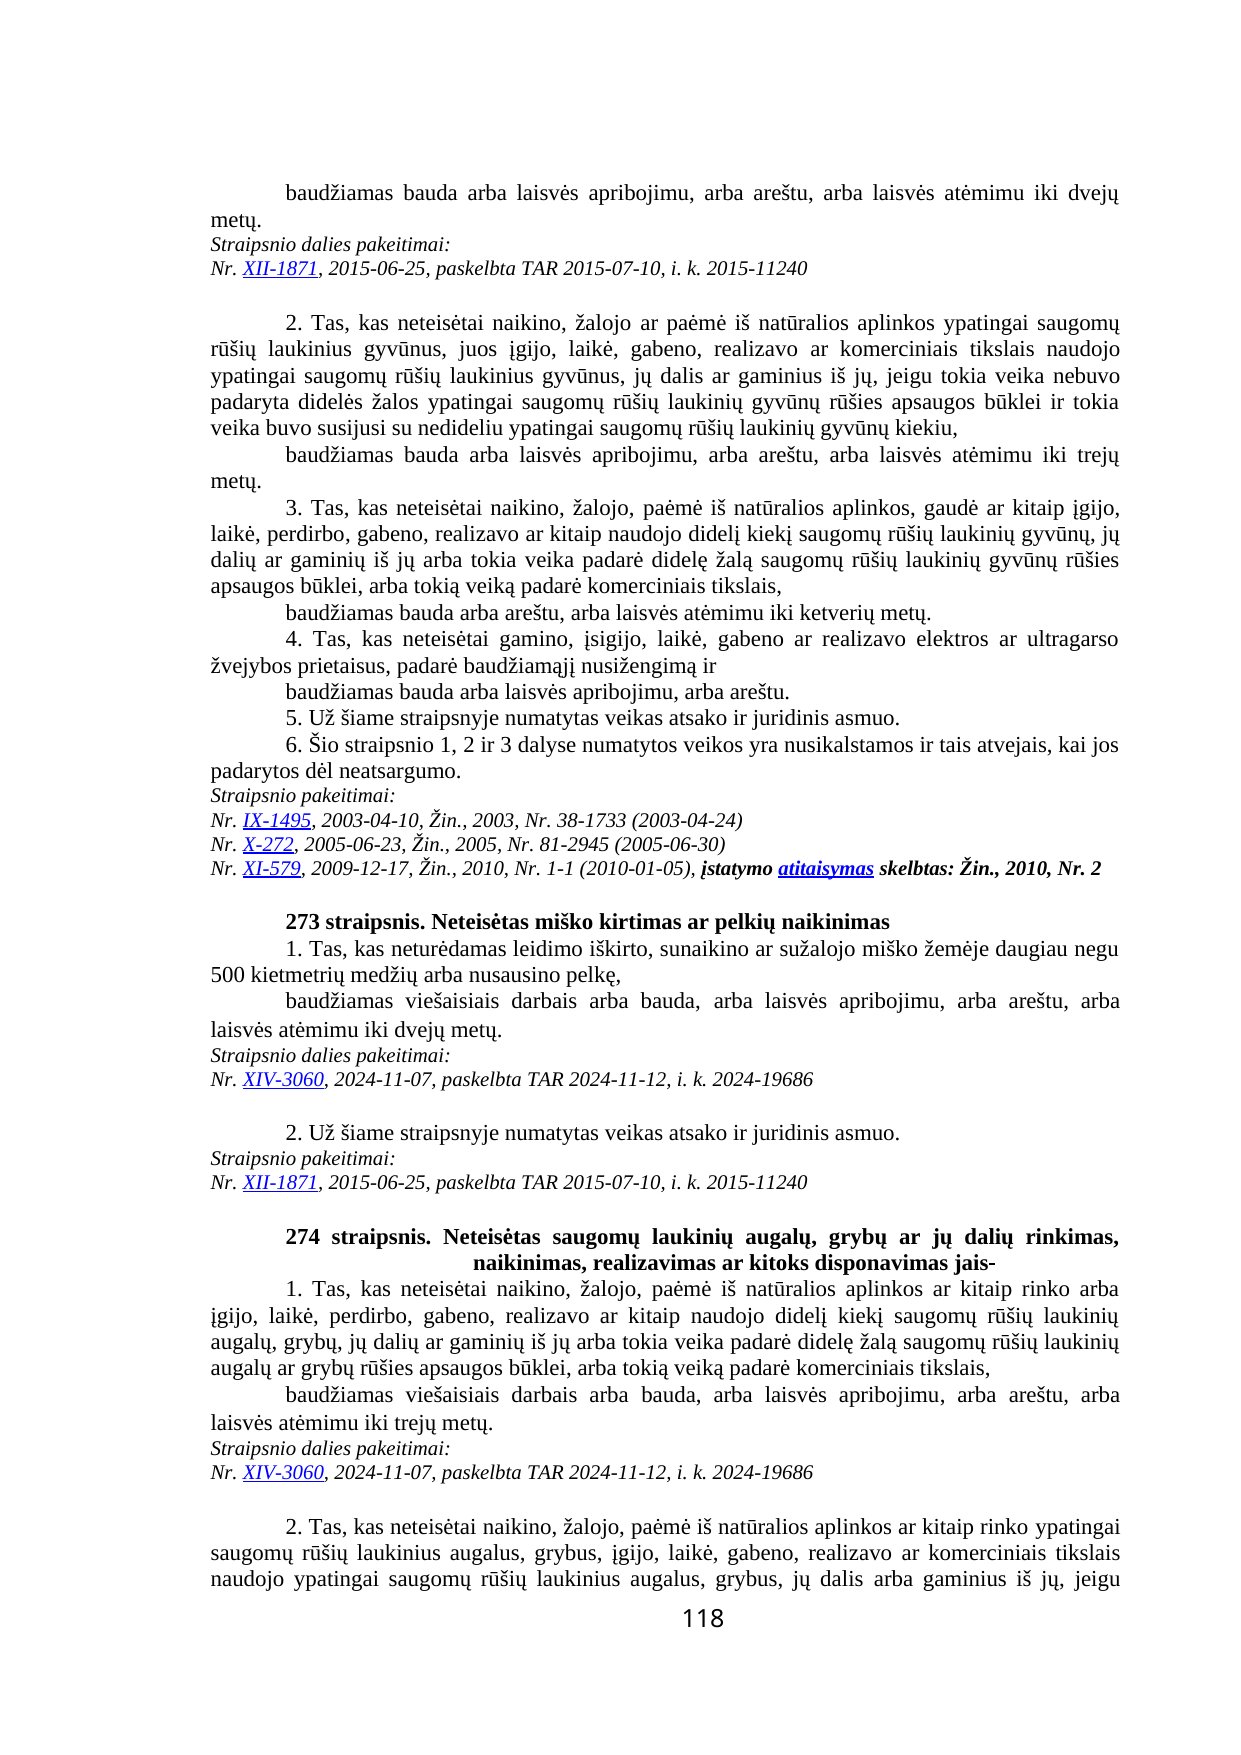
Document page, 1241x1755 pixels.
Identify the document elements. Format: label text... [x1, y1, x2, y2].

text 1. Tas, kas neturėdamas leidimo iškirto, sunaikino ar sužalojo miško žemėje daugiau negu 500 kietmetrių medžių arba nusausino pelkę, [210, 935, 1120, 987]
text 3. Tas, kas neteisėtai naikino, žalojo, paėmė iš natūralios aplinkos, gaudė ar kitaip įgijo, laikė, perdirbo, gabeno, realizavo ar kitaip naudojo didelį kiekį saugomų rūšių laukinių gyvūnų, jų dalių ar gaminių iš jų arba tokia veika padarė didelę žalą saugomų rūšių laukinių gyvūnų rūšies apsaugos būklei, arba tokią veiką padarė komerciniais tikslais, [210, 493, 1120, 599]
text 1. Tas, kas neteisėtai naikino, žalojo, paėmė iš natūralios aplinkos ar kitaip rinko arba įgijo, laikė, perdirbo, gabeno, realizavo ar kitaip naudojo didelį kiekį saugomų rūšių laukinių augalų, grybų, jų dalių ar gaminių iš jų arba tokia veika padarė didelę žalą saugomų rūšių laukinių augalų ar grybų rūšies apsaugos būklei, arba tokią veiką padarė komerciniais tikslais, [210, 1275, 1120, 1381]
text Nr. X-272, 2005-06-23, Žin., 2005, Nr. 81-2945 (2005-06-30) [210, 832, 1120, 856]
text Nr. XIV-3060, 2024-11-07, paskelbta TAR 2024-11-12, i. k. 2024-19686 [210, 1067, 1120, 1091]
text baudžiamas bauda arba laisvės apribojimu, arba areštu. [210, 678, 1120, 704]
text baudžiamas bauda arba laisvės apribojimu, arba areštu, arba laisvės atėmimu iki trejų metų. [210, 441, 1120, 493]
text 4. Tas, kas neteisėtai gamino, įsigijo, laikė, gabeno ar realizavo elektros ar ultragarso žvejybos prietaisus, padarė baudžiamąjį nusižengimą ir [210, 625, 1120, 678]
text 274 straipsnis. Neteisėtas saugomų laukinių augalų, grybų ar jų dalių rinkimas, naikinimas, realizavimas ar kitoks disponavimas jais [285, 1223, 1120, 1275]
text Straipsnio pakeitimai: [210, 783, 1120, 807]
text baudžiamas viešaisiais darbais arba bauda, arba laisvės apribojimu, arba areštu, arba laisvės atėmimu iki dvejų metų. [210, 987, 1120, 1043]
text baudžiamas bauda arba laisvės apribojimu, arba areštu, arba laisvės atėmimu iki dvejų metų. [210, 179, 1120, 232]
text Straipsnio dalies pakeitimai: [210, 1436, 1120, 1460]
text Nr. IX-1495, 2003-04-10, Žin., 2003, Nr. 38-1733 (2003-04-24) [210, 807, 1120, 832]
text Straipsnio pakeitimai: [210, 1146, 1120, 1170]
text Nr. XIV-3060, 2024-11-07, paskelbta TAR 2024-11-12, i. k. 2024-19686 [210, 1460, 1120, 1484]
text 6. Šio straipsnio 1, 2 ir 3 dalyse numatytos veikos yra nusikalstamos ir tais atvejais, kai jos padarytos dėl neatsargumo. [210, 731, 1120, 783]
text Nr. XII-1871, 2015-06-25, paskelbta TAR 2015-07-10, i. k. 2015-11240 [210, 1170, 1120, 1194]
text 5. Už šiame straipsnyje numatytas veikas atsako ir juridinis asmuo. [210, 704, 1106, 731]
text baudžiamas bauda arba areštu, arba laisvės atėmimu iki ketverių metų. [210, 599, 1120, 625]
text 2. Už šiame straipsnyje numatytas veikas atsako ir juridinis asmuo. [210, 1119, 1120, 1146]
text baudžiamas viešaisiais darbais arba bauda, arba laisvės apribojimu, arba areštu, arba laisvės atėmimu iki trejų metų. [210, 1381, 1120, 1436]
text 2. Tas, kas neteisėtai naikino, žalojo, paėmė iš natūralios aplinkos ar kitaip rinko ypatingai saugomų rūšių laukinius augalus, grybus, įgijo, laikė, gabeno, realizavo ar komerciniais tikslais naudojo ypatingai saugomų rūšių laukinius augalus, grybus, jų dalis arba gaminius iš jų, jeigu [210, 1513, 1120, 1592]
text Nr. XI-579, 2009-12-17, Žin., 2010, Nr. 1-1 (2010-01-05), įstatymo atitaisymas skelbtas: Žin., 2010, Nr. 2 [210, 856, 1120, 880]
text Nr. XII-1871, 2015-06-25, paskelbta TAR 2015-07-10, i. k. 2015-11240 [210, 256, 1120, 280]
text Straipsnio dalies pakeitimai: [210, 232, 1120, 256]
text Straipsnio dalies pakeitimai: [210, 1043, 1120, 1067]
text 2. Tas, kas neteisėtai naikino, žalojo ar paėmė iš natūralios aplinkos ypatingai saugomų rūšių laukinius gyvūnus, juos įgijo, laikė, gabeno, realizavo ar komerciniais tikslais naudojo ypatingai saugomų rūšių laukinius gyvūnus, jų dalis ar gaminius iš jų, jeigu tokia veika nebuvo padaryta didelės žalos ypatingai saugomų rūšių laukinių gyvūnų rūšies apsaugos būklei ir tokia veika buvo susijusi su nedideliu ypatingai saugomų rūšių laukinių gyvūnų kiekiu, [210, 309, 1120, 441]
text 273 straipsnis. Neteisėtas miško kirtimas ar pelkių naikinimas [210, 908, 1120, 935]
